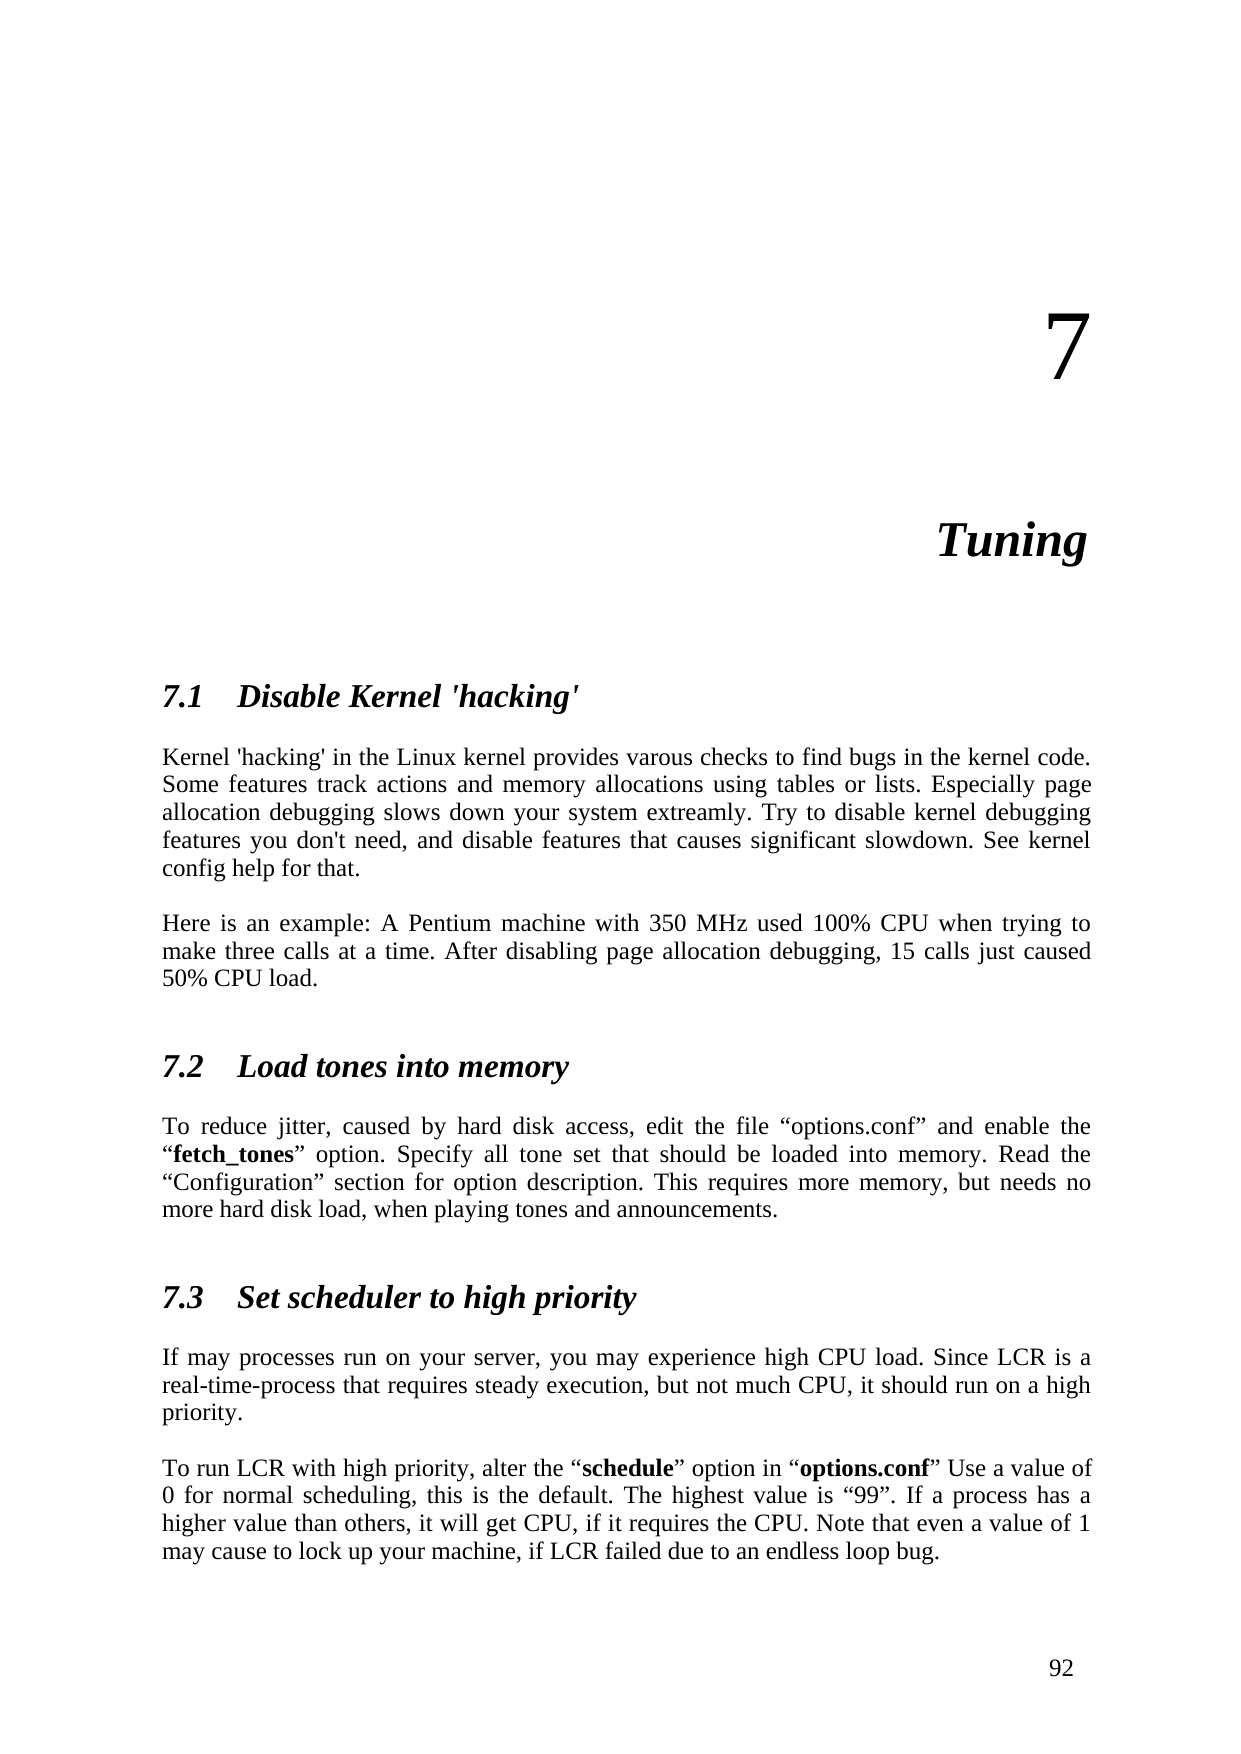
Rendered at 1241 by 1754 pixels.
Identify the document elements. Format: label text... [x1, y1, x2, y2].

text If may processes run on your server, you may experience high CPU load. Since LCR is a real-time-process that requires steady execution, but not much CPU, it should run on a high priority. [162, 1343, 1092, 1426]
text Kernel 'hacking' in the Linux kernel provides varous checks to find bugs in the kernel code. Some features track actions and memory allocations using tables or lists. Especially page allocation debugging slows down your system extreamly. Try to disable kernel debugging features you don't need, and disable features that causes significant slowdown. See kernel config help for that. [162, 743, 1092, 881]
text Here is an example: A Pentium machine with 350 MHz used 100% CPU when trying to make three calls at a time. After disabling page allocation debugging, 15 calls just caused 50% CPU load. [162, 909, 1092, 992]
subtitle Tuning [162, 512, 1092, 567]
text 7.3 Set scheduler to high priority [162, 1278, 1092, 1315]
text 7.2 Load tones into memory [162, 1048, 1092, 1084]
text 7.1 Disable Kernel 'hacking' [162, 678, 1092, 715]
text 7 [162, 291, 1092, 401]
text To reduce jitter, caused by hard disk access, edit the file “options.conf” and enable the “fetch_tones” option. Specify all tone set that should be loaded into memory. Read the “Configuration” section for option description. This requires more memory, but needs no more hard disk load, when playing tones and announcements. [162, 1112, 1092, 1223]
text To run LCR with high priority, alter the “schedule” option in “options.conf” Use a value of 0 for normal scheduling, this is the default. The highest value is “99”. If a process has a higher value than others, it will get CPU, if it requires the CPU. Note that even a value of 1 may cause to lock up your machine, if LCR failed due to an endless loop bug. [162, 1454, 1092, 1565]
